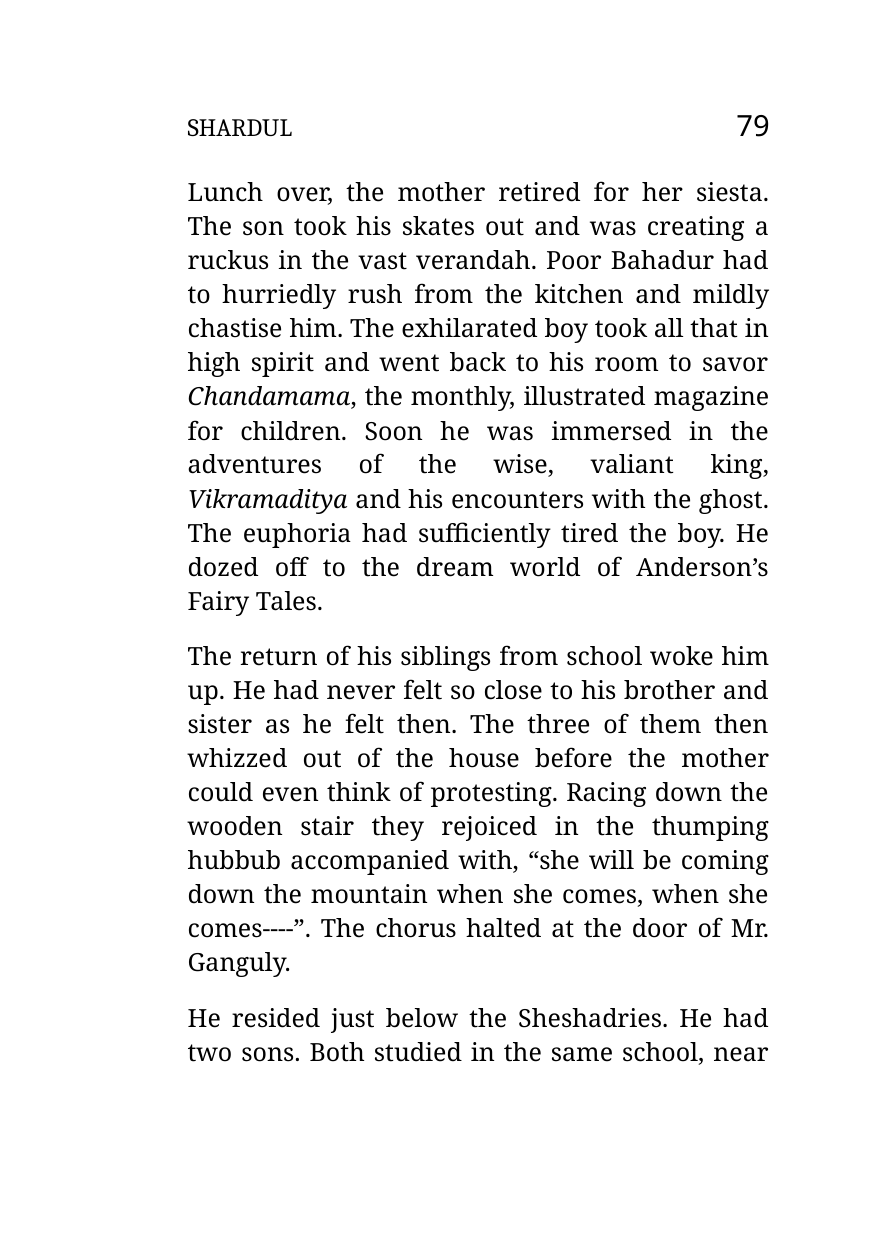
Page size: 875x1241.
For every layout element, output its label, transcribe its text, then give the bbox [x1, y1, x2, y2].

text Lunch over, the mother retired for her siesta. The son took his skates out and was creating a ruckus in the vast verandah. Poor Bahadur had to hurriedly rush from the kitchen and mildly chastise him. The exhilarated boy took all that in high spirit and went back to his room to savor Chandamama, the monthly, illustrated magazine for children. Soon he was immersed in the adventures of the wise, valiant king, Vikramaditya and his encounters with the ghost. The euphoria had sufficiently tired the boy. He dozed off to the dream world of Anderson’s Fairy Tales. [187, 175, 769, 617]
text The return of his siblings from school woke him up. He had never felt so close to his brother and sister as he felt then. The three of them then whizzed out of the house before the mother could even think of protesting. Racing down the wooden stair they rejoiced in the thumping hubbub accompanied with, “she will be coming down the mountain when she comes, when she comes----”. The chorus halted at the door of Mr. Ganguly. [187, 638, 769, 979]
text He resided just below the Sheshadries. He had two sons. Both studied in the same school, near [187, 1000, 769, 1068]
